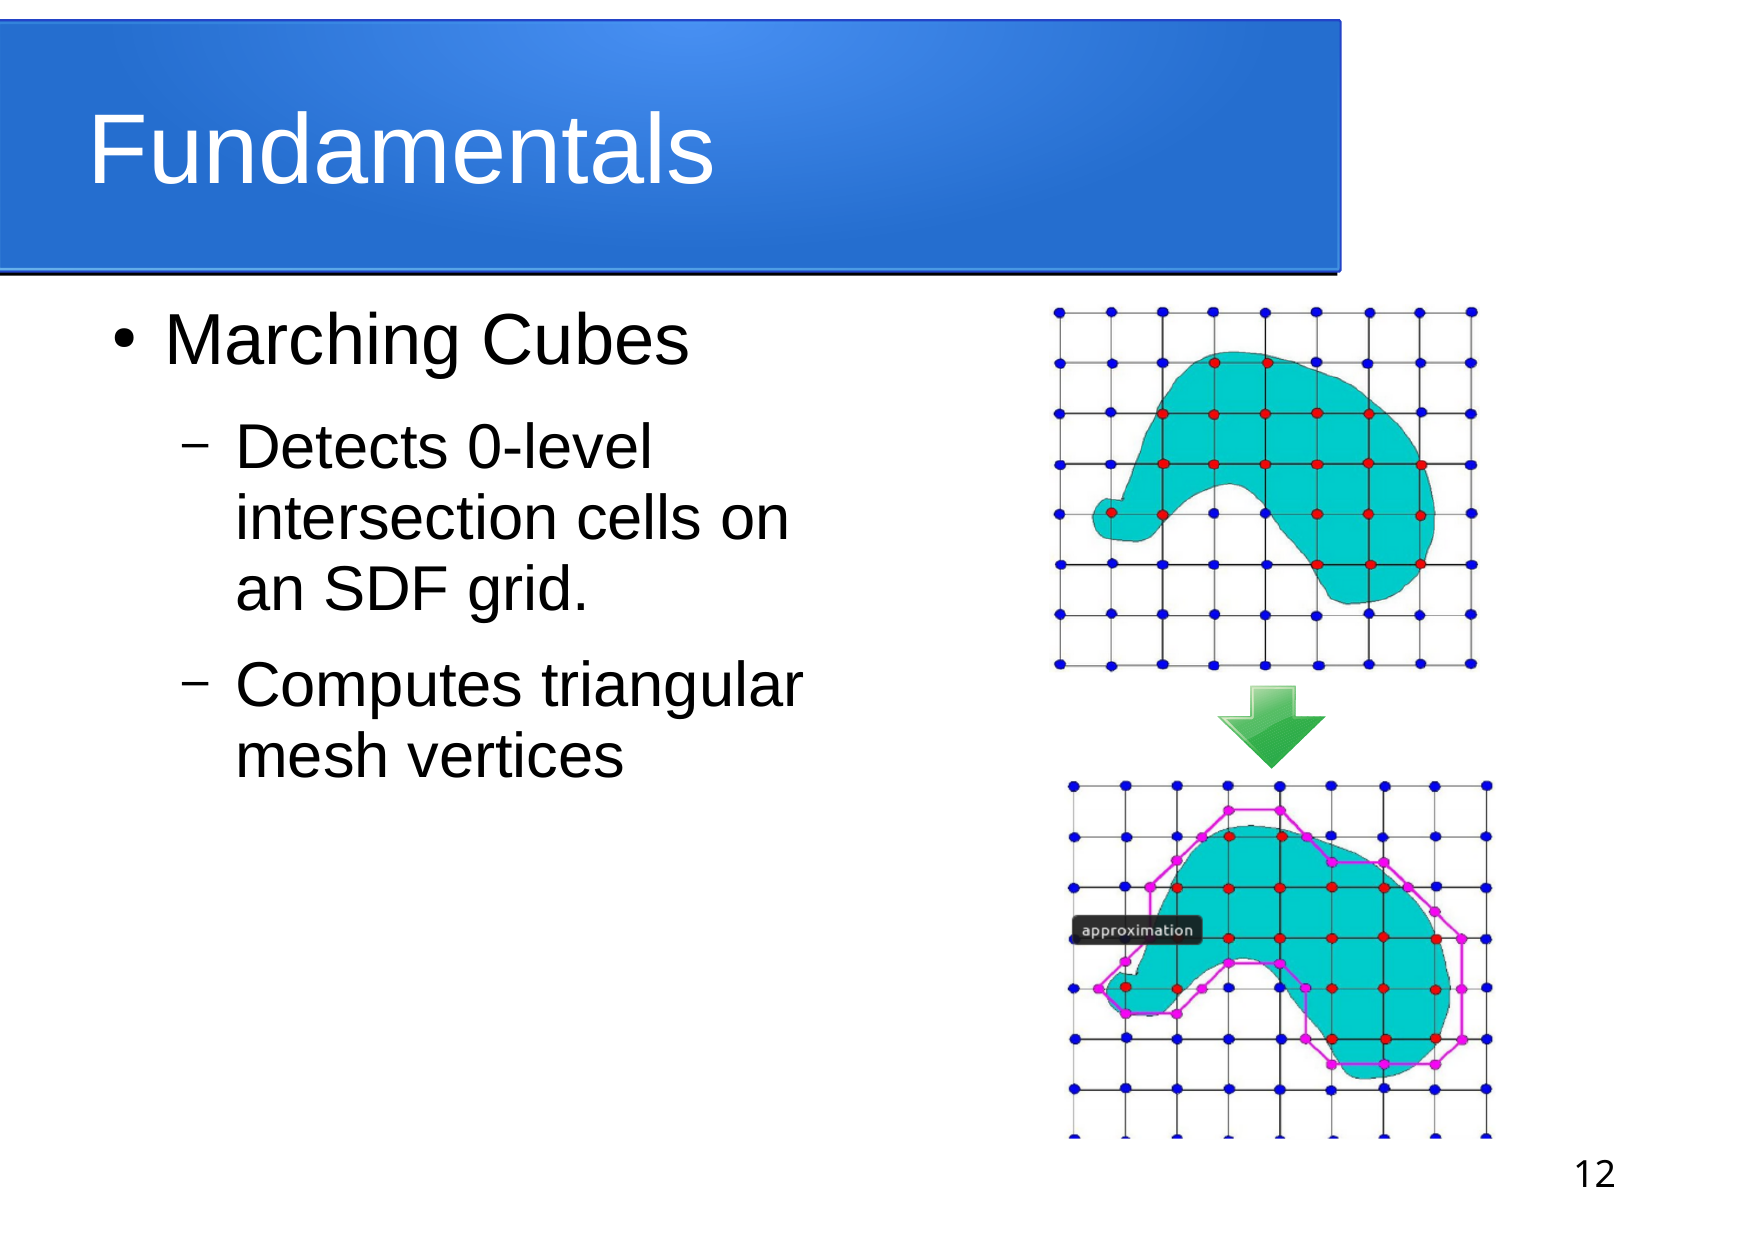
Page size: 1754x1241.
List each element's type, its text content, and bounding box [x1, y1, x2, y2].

list Marching Cubes Detects 0-level intersection cells on an SDF grid. Computes triangular mesh vertices [93, 299, 864, 1019]
text_box [1558, 1140, 1754, 1224]
title Fundamentals [87, 47, 1309, 252]
picture [1049, 299, 1496, 1140]
